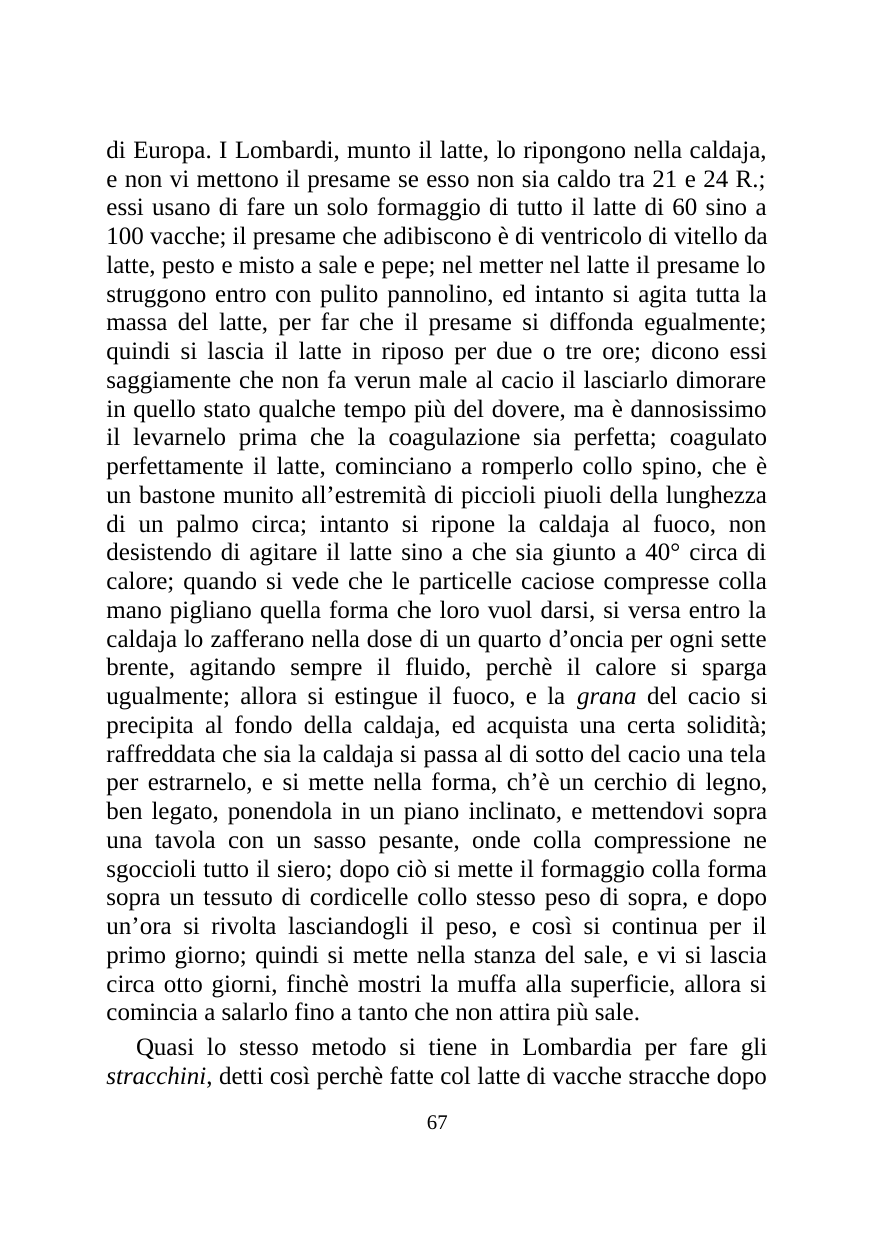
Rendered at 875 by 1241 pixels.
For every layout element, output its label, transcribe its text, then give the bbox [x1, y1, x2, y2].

text Quasi lo stesso metodo si tiene in Lombardia per fare gli stracchini, detti così perchè fatte col latte di vacche stracche dopo [106, 1032, 768, 1090]
text di Europa. I Lombardi, munto il latte, lo ripongono nella caldaja, e non vi mettono il presame se esso non sia caldo tra 21 e 24 R.; essi usano di fare un solo formaggio di tutto il latte di 60 sino a 100 vacche; il presame che adibiscono è di ventricolo di vitello da latte, pesto e misto a sale e pepe; nel metter nel latte il presame lo struggono entro con pulito pannolino, ed intanto si agita tutta la massa del latte, per far che il presame si diffonda egualmente; quindi si lascia il latte in riposo per due o tre ore; dicono essi saggiamente che non fa verun male al cacio il lasciarlo dimorare in quello stato qualche tempo più del dovere, ma è dannosissimo il levarnelo prima che la coagulazione sia perfetta; coagulato perfettamente il latte, cominciano a romperlo collo spino, che è un bastone munito all’estremità di piccioli piuoli della lunghezza di un palmo circa; intanto si ripone la caldaja al fuoco, non desistendo di agitare il latte sino a che sia giunto a 40° circa di calore; quando si vede che le particelle caciose compresse colla mano pigliano quella forma che loro vuol darsi, si versa entro la caldaja lo zafferano nella dose di un quarto d’oncia per ogni sette brente, agitando sempre il fluido, perchè il calore si sparga ugualmente; allora si estingue il fuoco, e la grana del cacio si precipita al fondo della caldaja, ed acquista una certa solidità; raffreddata che sia la caldaja si passa al di sotto del cacio una tela per estrarnelo, e si mette nella forma, ch’è un cerchio di legno, ben legato, ponendola in un piano inclinato, e mettendovi sopra una tavola con un sasso pesante, onde colla compressione ne sgoccioli tutto il siero; dopo ciò si mette il formaggio colla forma sopra un tessuto di cordicelle collo stesso peso di sopra, e dopo un’ora si rivolta lasciandogli il peso, e così si continua per il primo giorno; quindi si mette nella stanza del sale, e vi si lascia circa otto giorni, finchè mostri la muffa alla superficie, allora si comincia a salarlo fino a tanto che non attira più sale. [106, 135, 768, 1026]
